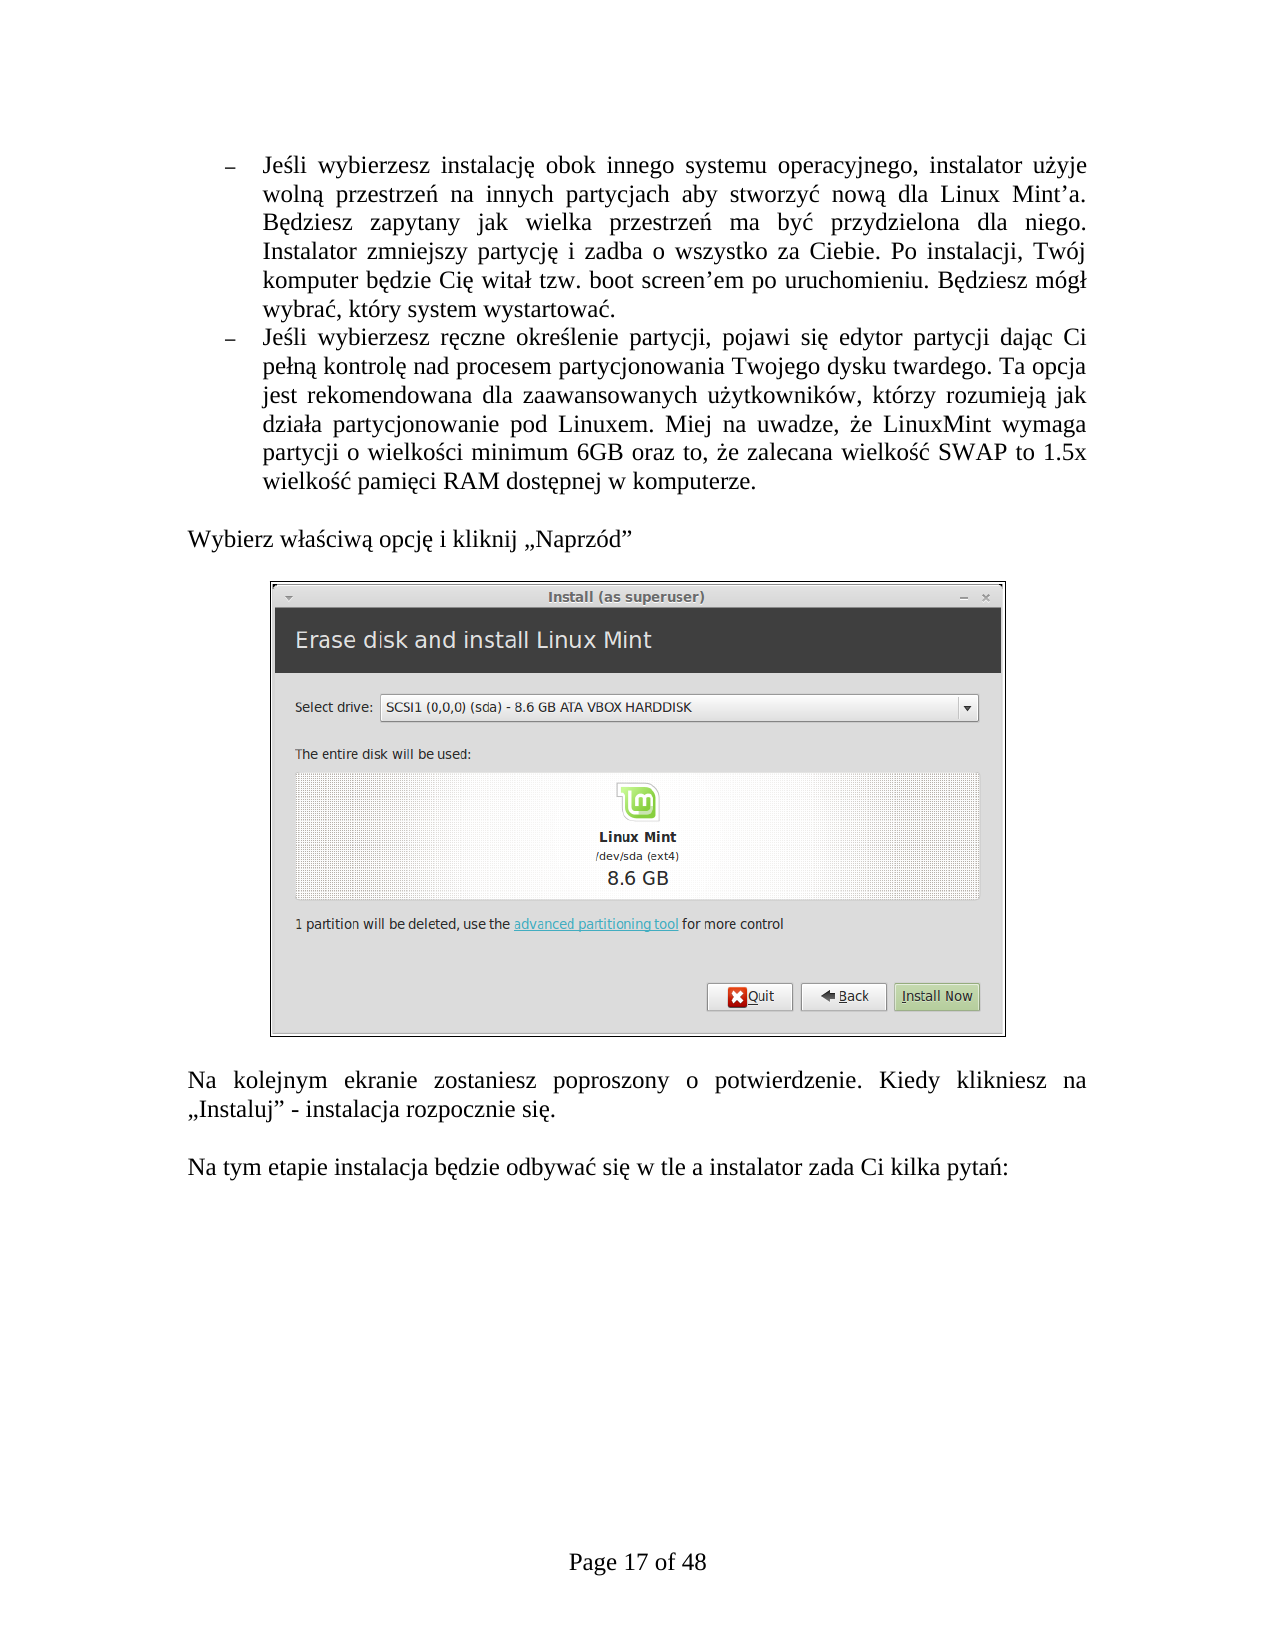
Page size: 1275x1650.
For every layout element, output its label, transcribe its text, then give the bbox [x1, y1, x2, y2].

picture [272, 584, 1003, 1034]
list Jeśli wybierzesz ręczne określenie partycji, pojawi się edytor partycji dając Ci pełną kontrolę nad procesem partycjonowania Twojego dysku twardego. Ta opcja jest rekomendowana dla zaawansowanych użytkowników, którzy rozumieją jak działa partycjonowanie pod Linuxem. Miej na uwadze, że LinuxMint wymaga partycji o wielkości minimum 6GB oraz to, że zalecana wielkość SWAP to 1.5x wielkość pamięci RAM dostępnej w komputerze. [225, 322, 1087, 495]
list Jeśli wybierzesz instalację obok innego systemu operacyjnego, instalator użyje wolną przestrzeń na innych partycjach aby stworzyć nową dla Linux Mint’a. Będziesz zapytany jak wielka przestrzeń ma być przydzielona dla niego. Instalator zmniejszy partycję i zadba o wszystko za Ciebie. Po instalacji, Twój komputer będzie Cię witał tzw. boot screen’em po uruchomieniu. Będziesz mógł wybrać, który system wystartować. [225, 150, 1087, 322]
text Wybierz właściwą opcję i kliknij „Naprzód” [187, 524, 1087, 552]
text Na tym etapie instalacja będzie odbywać się w tle a instalator zada Ci kilka pytań: [187, 1152, 1087, 1180]
text Na kolejnym ekranie zostaniesz poproszony o potwierdzenie. Kiedy klikniesz na „Instaluj” - instalacja rozpocznie się. [187, 1065, 1087, 1123]
